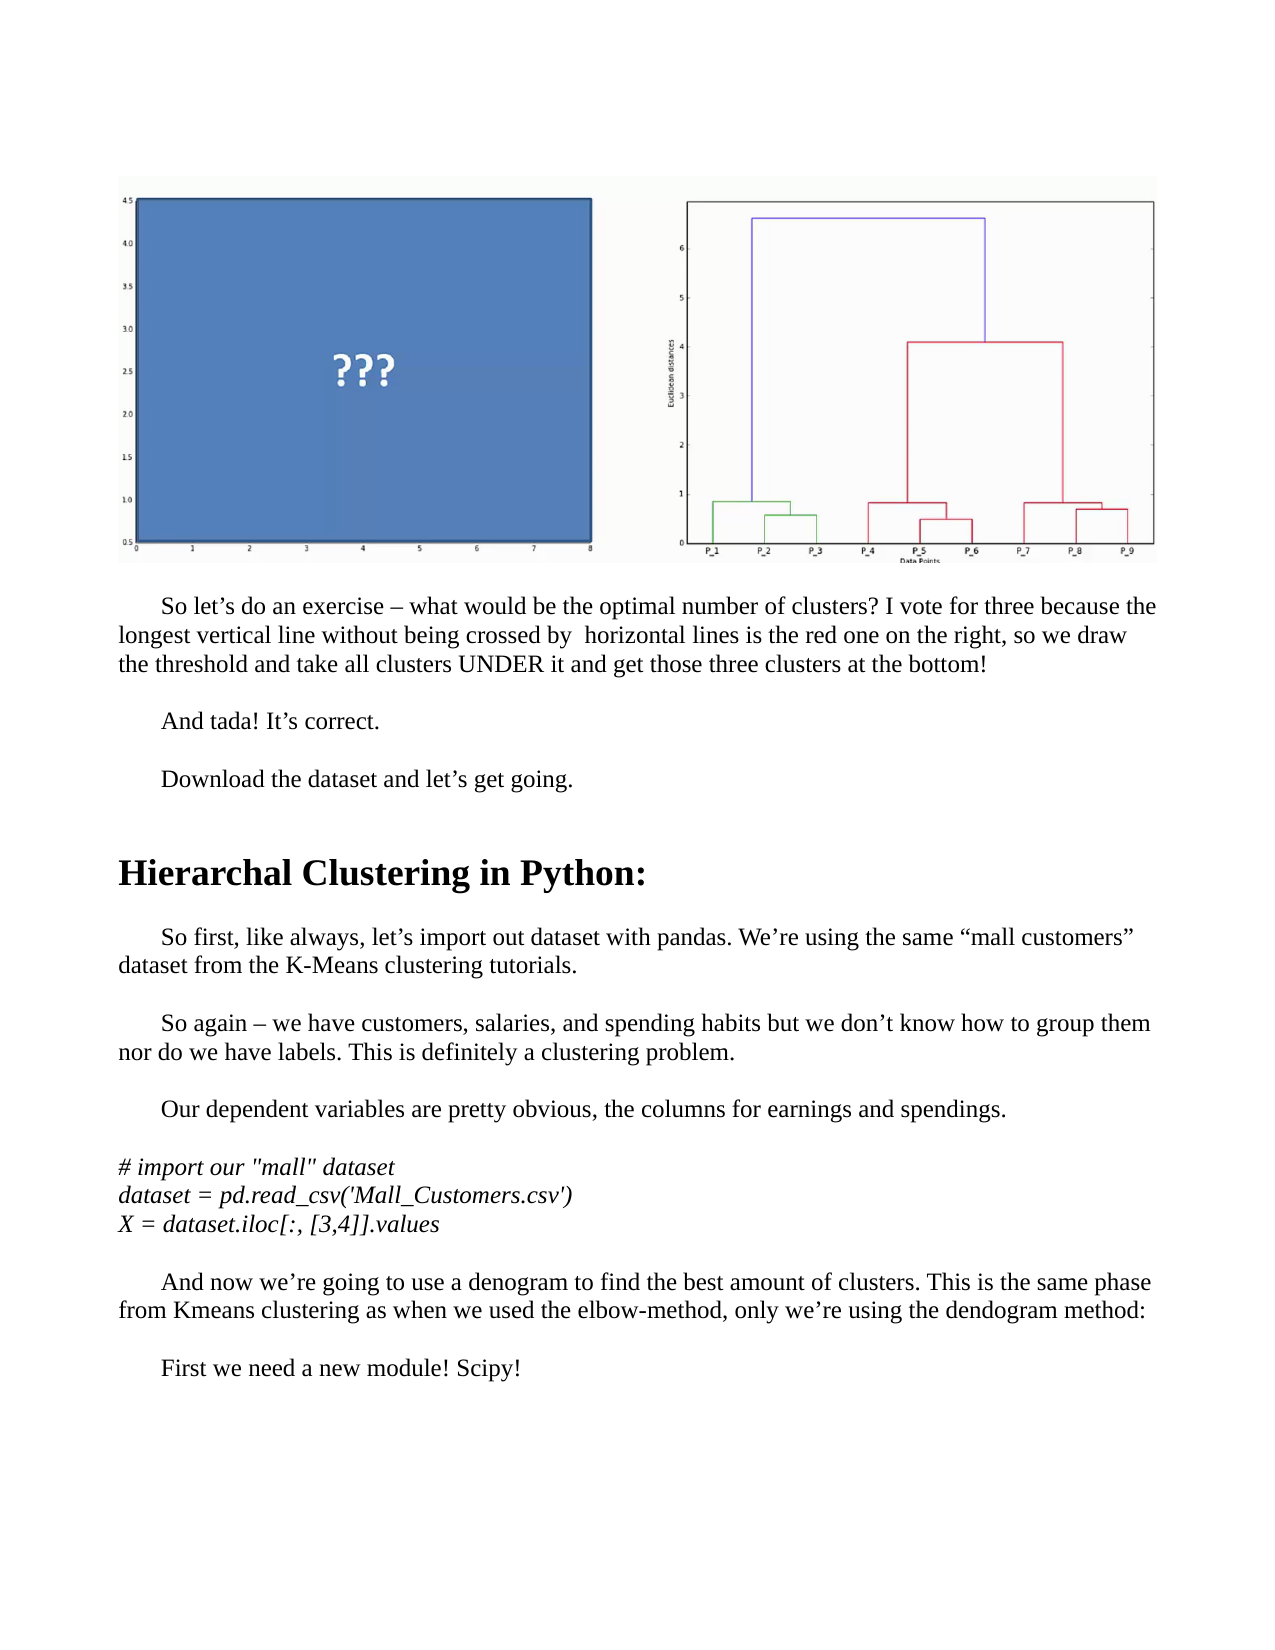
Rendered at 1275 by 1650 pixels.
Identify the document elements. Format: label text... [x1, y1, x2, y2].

text Our dependent variables are pretty obvious, the columns for earnings and spendings. [118, 1094, 1157, 1123]
text So let’s do an exercise – what would be the optimal number of clusters? I vote for three because the longest vertical line without being crossed by horizontal lines is the red one on the right, so we draw the threshold and take all clusters UNDER it and get those three clusters at the bottom! [118, 591, 1157, 677]
text And tada! It’s correct. [118, 706, 1157, 735]
text So again – we have customers, salaries, and spending habits but we don’t know how to group them nor do we have labels. This is definitely a clustering problem. [118, 1008, 1157, 1066]
text First we need a new module! Scipy! [118, 1353, 1157, 1382]
text So first, like always, let’s import out dataset with pandas. We’re using the same “mall customers” dataset from the K-Means clustering tutorials. [118, 922, 1157, 979]
text Download the dataset and let’s get going. [118, 764, 1157, 792]
text Hierarchal Clustering in Python: [118, 850, 1157, 893]
picture [118, 176, 1157, 563]
text # import our "mall" dataset [118, 1152, 1157, 1181]
text dataset = pd.read_csv('Mall_Customers.csv') [118, 1181, 1157, 1209]
text And now we’re going to use a denogram to find the best amount of clusters. This is the same phase from Kmeans clustering as when we used the elbow-method, only we’re using the dendogram method: [118, 1267, 1157, 1324]
text X = dataset.iloc[:, [3,4]].values [118, 1209, 1157, 1238]
